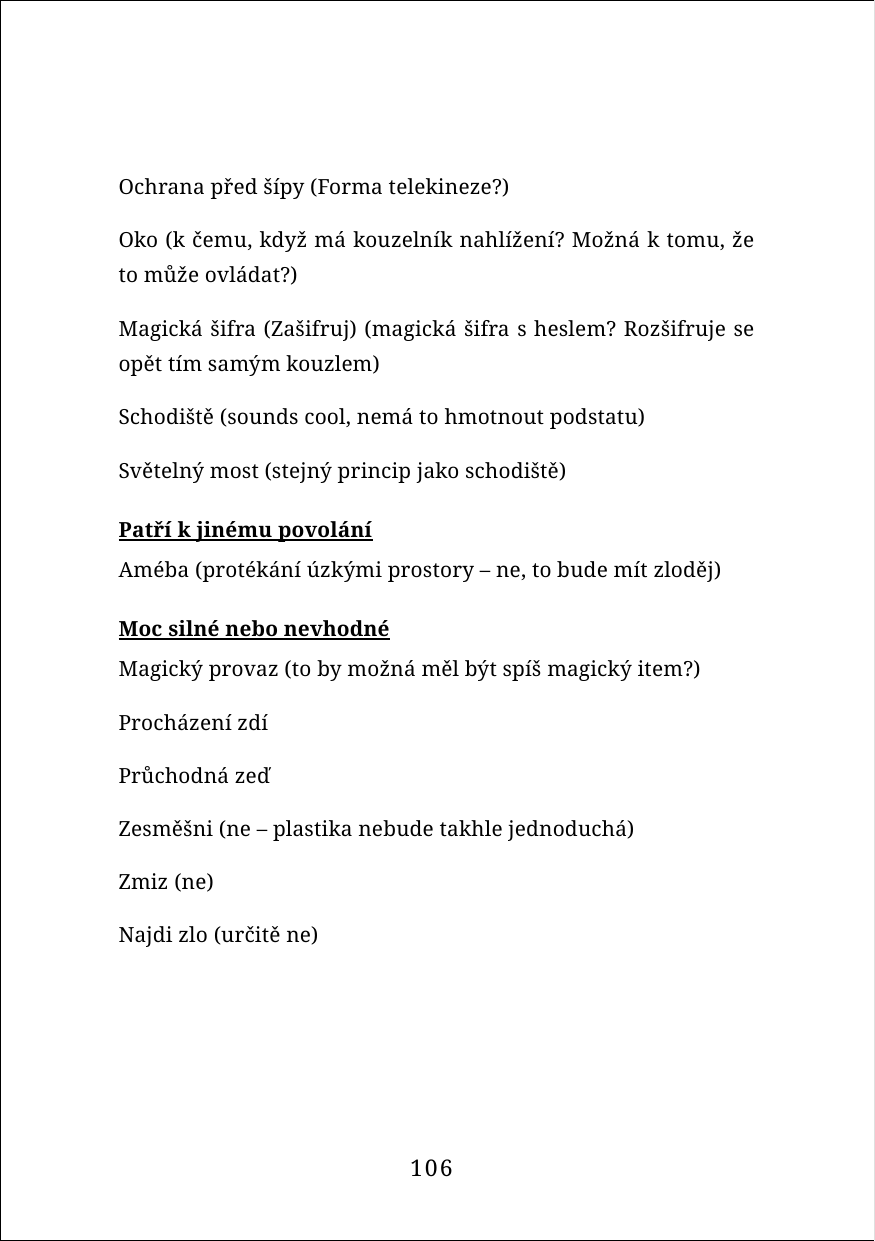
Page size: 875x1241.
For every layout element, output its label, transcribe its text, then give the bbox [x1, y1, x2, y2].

text Magická šifra (Zašifruj) (magická šifra s heslem? Rozšifruje se opět tím samým kouzlem) [118, 314, 756, 378]
text Zmiz (ne) [118, 867, 756, 896]
subtitle Patří k jinému povolání [118, 515, 756, 543]
text Magický provaz (to by možná měl být spíš magický item?) [118, 654, 756, 683]
text Oko (k čemu, když má kouzelník nahlížení? Možná k tomu, že to může ovládat?) [118, 225, 756, 289]
text Zesměšni (ne – plastika nebude takhle jednoduchá) [118, 814, 756, 843]
text Améba (protékání úzkými prostory – ne, to bude mít zloděj) [118, 555, 756, 583]
text Průchodná zeď [118, 761, 756, 789]
subtitle Moc silné nebo nevhodné [118, 614, 756, 643]
text Ochrana před šípy (Forma telekineze?) [118, 172, 756, 200]
text Procházení zdí [118, 708, 756, 736]
text Schodiště (sounds cool, nemá to hmotnout podstatu) [118, 402, 756, 431]
text Světelný most (stejný princip jako schodiště) [118, 456, 756, 484]
text Najdi zlo (určitě ne) [118, 921, 756, 949]
